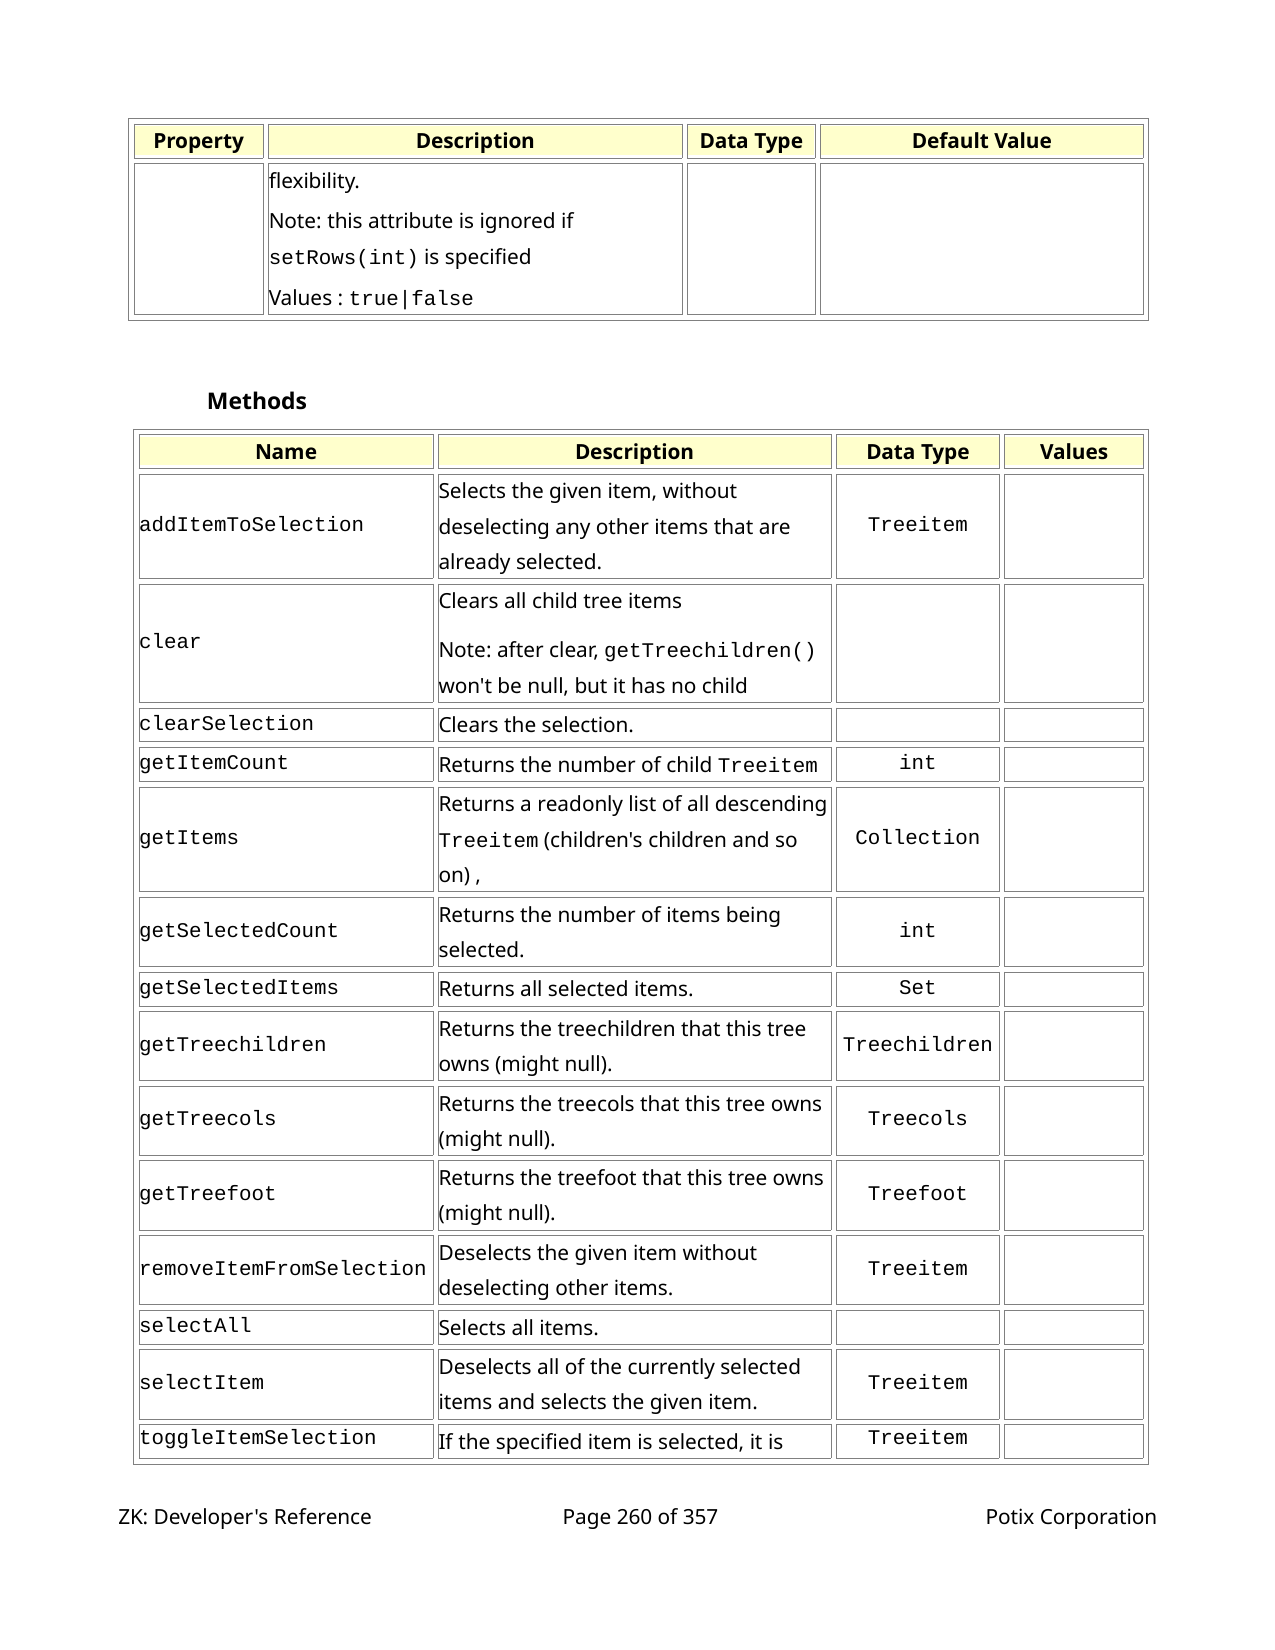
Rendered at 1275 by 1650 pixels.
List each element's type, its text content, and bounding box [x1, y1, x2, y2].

table_cell Returns a readonly list of all descending Treeitem (children's children and so on) , [435, 781, 833, 891]
table_cell [1005, 475, 1143, 578]
table_cell [1005, 1311, 1143, 1344]
table_cell getTreefoot [136, 1155, 435, 1230]
table_cell Returns all selected items. [435, 966, 833, 1006]
table_cell [1002, 781, 1146, 891]
table_cell int [834, 741, 1002, 781]
table_cell [1005, 709, 1143, 741]
table_cell [1002, 1419, 1146, 1458]
table_cell [1005, 748, 1143, 781]
table_cell [834, 1304, 1002, 1344]
subtitle Methods [207, 385, 1157, 416]
table_cell Clears the selection. [435, 702, 833, 741]
table_cell flexibility. Note: this attribute is ignored if setRows(int) is specified Values : true|false [266, 158, 685, 314]
table_cell clearSelection [136, 702, 435, 741]
table_cell [1005, 1012, 1143, 1080]
table_cell [1002, 966, 1146, 1006]
table_cell Clears all child tree items Note: after clear, getTreechildren() won't be null, but it has no child [435, 578, 833, 702]
table_cell [837, 709, 999, 741]
table_cell Deselects the given item without deselecting other items. [435, 1230, 833, 1304]
table_cell Selects the given item, without deselecting any other items that are already selected. [435, 468, 833, 578]
table_cell [1005, 1350, 1143, 1418]
table_cell [1005, 1425, 1143, 1458]
table_cell selectAll [136, 1304, 435, 1344]
table_cell [1005, 1236, 1143, 1304]
table_cell [1005, 898, 1143, 966]
table_cell [1005, 1087, 1143, 1155]
table_cell Treeitem [834, 468, 1002, 578]
table_cell [1005, 585, 1143, 702]
table_cell getTreecols [136, 1080, 435, 1155]
table_header Description [266, 119, 685, 158]
table_cell [1002, 741, 1146, 781]
table_cell Returns the treechildren that this tree owns (might null). [435, 1006, 833, 1080]
table_cell [818, 158, 1146, 314]
table_cell getSelectedCount [136, 891, 435, 966]
table_cell Treecols [834, 1080, 1002, 1155]
table_cell [1002, 891, 1146, 966]
table_cell [1002, 1344, 1146, 1418]
table_cell selectItem [136, 1344, 435, 1418]
table_cell Deselects all of the currently selected items and selects the given item. [435, 1344, 833, 1418]
table_cell [1002, 702, 1146, 741]
table_cell [685, 158, 817, 314]
table_cell Treeitem [834, 1230, 1002, 1304]
table_cell [834, 702, 1002, 741]
table_cell [1002, 1006, 1146, 1080]
table_cell [1002, 1155, 1146, 1230]
table_cell toggleItemSelection [136, 1419, 435, 1458]
table_cell Treefoot [834, 1155, 1002, 1230]
table_cell clear [136, 578, 435, 702]
table_cell Collection [834, 781, 1002, 891]
table_cell Treeitem [834, 1419, 1002, 1458]
table_header Data Type [685, 119, 817, 158]
table_header Values [1002, 430, 1146, 468]
table_cell getItemCount [136, 741, 435, 781]
table_cell Returns the treecols that this tree owns (might null). [435, 1080, 833, 1155]
table_cell [1002, 1080, 1146, 1155]
table_cell Selects all items. [435, 1304, 833, 1344]
table_cell Treeitem [834, 1344, 1002, 1418]
table_cell Treechildren [834, 1006, 1002, 1080]
table_cell [837, 585, 999, 702]
table_cell Set [834, 966, 1002, 1006]
table_cell int [834, 891, 1002, 966]
table_header Property [131, 119, 266, 158]
table_cell Returns the number of items being selected. [435, 891, 833, 966]
table_cell getItems [136, 781, 435, 891]
table_cell addItemToSelection [136, 468, 435, 578]
table_cell getSelectedItems [136, 966, 435, 1006]
table_cell [1002, 1304, 1146, 1344]
table_cell getTreechildren [136, 1006, 435, 1080]
table_cell [834, 578, 1002, 702]
table_cell removeItemFromSelection [136, 1230, 435, 1304]
table_cell If the specified item is selected, it is [435, 1419, 833, 1458]
table_cell [1005, 788, 1143, 891]
table_cell [1005, 973, 1143, 1006]
table_cell Returns the treefoot that this tree owns (might null). [435, 1155, 833, 1230]
table_cell [1002, 1230, 1146, 1304]
table_cell [1002, 468, 1146, 578]
table_cell [837, 1311, 999, 1344]
table_header Default Value [818, 119, 1146, 158]
table_header Data Type [834, 430, 1002, 468]
table_header Description [435, 430, 833, 468]
table_cell [1005, 1161, 1143, 1230]
table_header Name [136, 430, 435, 468]
table_cell [131, 158, 266, 314]
table_cell [1002, 578, 1146, 702]
table_cell Returns the number of child Treeitem [435, 741, 833, 781]
